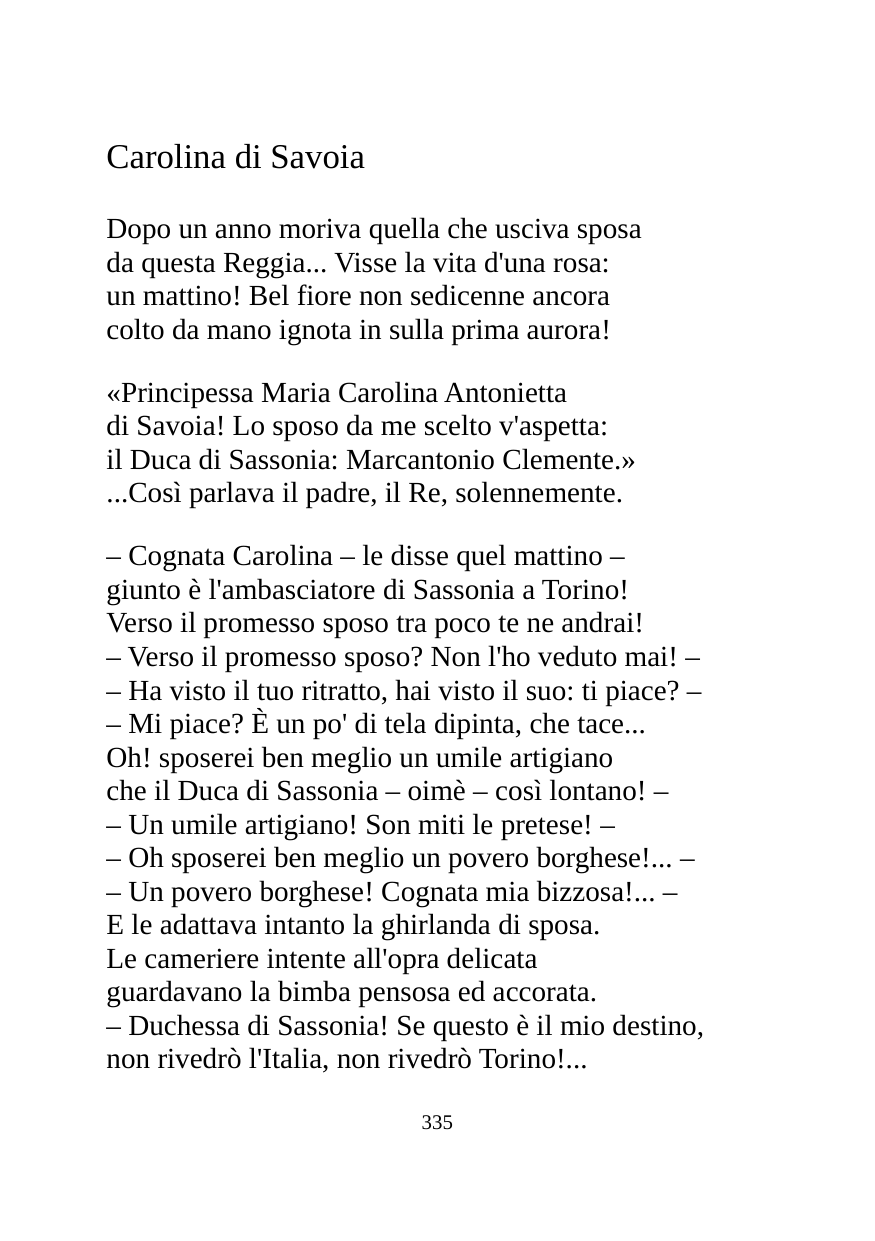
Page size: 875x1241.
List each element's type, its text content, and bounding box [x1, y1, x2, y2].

text Oh! sposerei ben meglio un umile artigiano [106, 740, 768, 773]
text – Un povero borghese! Cognata mia bizzosa!... – [106, 874, 768, 907]
text che il Duca di Sassonia – oimè – così lontano! – [106, 773, 768, 807]
text non rivedrò l'Italia, non rivedrò Torino!... [106, 1042, 768, 1075]
text – Verso il promesso sposo? Non l'ho veduto mai! – [106, 639, 768, 673]
text il Duca di Sassonia: Marcantonio Clemente.» [106, 442, 768, 475]
text – Oh sposerei ben meglio un povero borghese!... – [106, 840, 768, 874]
text da questa Reggia... Visse la vita d'una rosa: [106, 245, 768, 278]
text guardavano la bimba pensosa ed accorata. [106, 974, 768, 1008]
text di Savoia! Lo sposo da me scelto v'aspetta: [106, 408, 768, 442]
text Verso il promesso sposo tra poco te ne andrai! [106, 606, 768, 639]
text – Duchessa di Sassonia! Se questo è il mio destino, [106, 1008, 768, 1042]
subtitle Carolina di Savoia [106, 136, 768, 176]
text E le adattava intanto la ghirlanda di sposa. [106, 907, 768, 941]
text «Principessa Maria Carolina Antonietta [106, 375, 768, 408]
text – Mi piace? È un po' di tela dipinta, che tace... [106, 706, 768, 740]
text Le cameriere intente all'opra delicata [106, 941, 768, 974]
text giunto è l'ambasciatore di Sassonia a Torino! [106, 572, 768, 606]
text un mattino! Bel fiore non sedicenne ancora [106, 278, 768, 312]
text – Ha visto il tuo ritratto, hai visto il suo: ti piace? – [106, 673, 768, 706]
text ...Così parlava il padre, il Re, solennemente. [106, 475, 768, 509]
text Dopo un anno moriva quella che usciva sposa [106, 211, 768, 245]
text colto da mano ignota in sulla prima aurora! [106, 312, 768, 345]
text – Un umile artigiano! Son miti le pretese! – [106, 807, 768, 840]
text – Cognata Carolina – le disse quel mattino – [106, 538, 768, 572]
